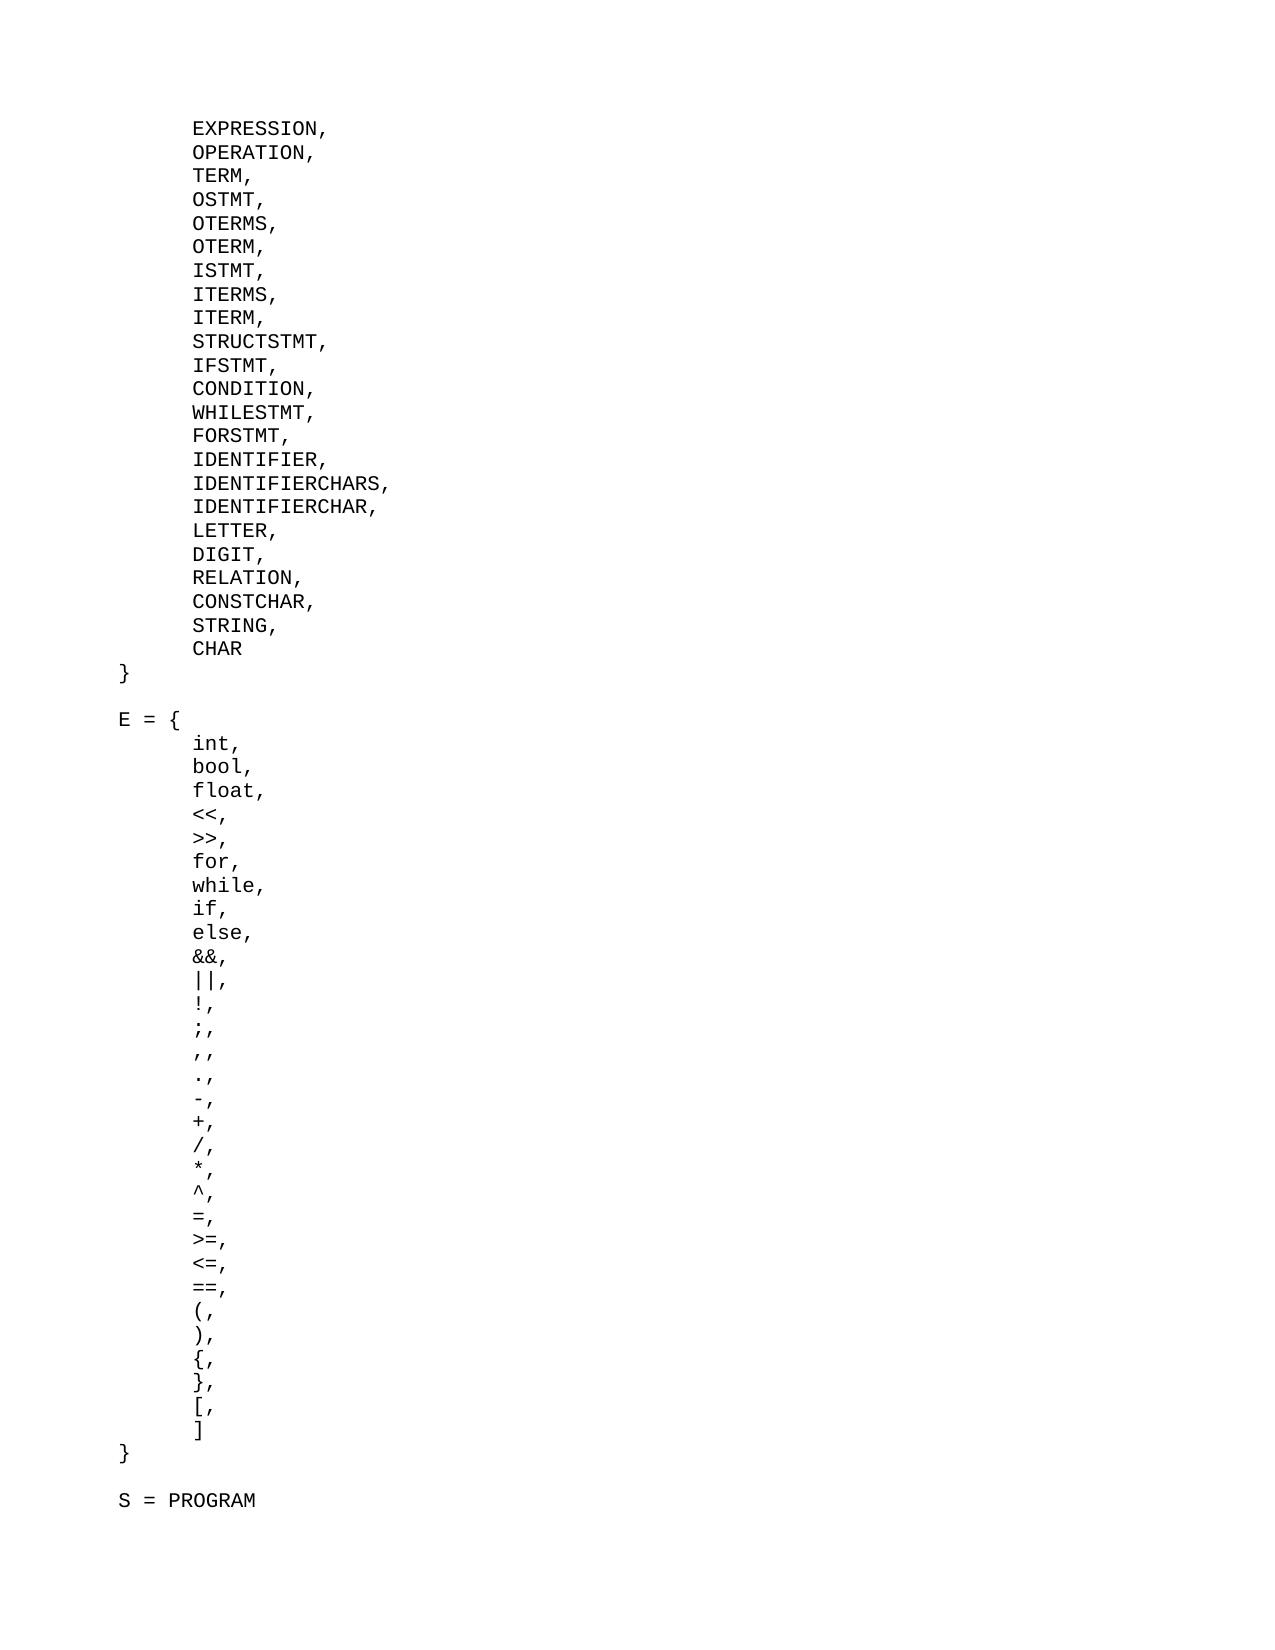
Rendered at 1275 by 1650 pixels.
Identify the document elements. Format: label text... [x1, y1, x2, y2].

text IDENTIFIER, [118, 449, 1157, 473]
text } [118, 662, 1157, 686]
text ;, [118, 1017, 1157, 1040]
text ||, [118, 969, 1157, 993]
text S = PROGRAM [118, 1489, 1157, 1513]
text CHAR [118, 638, 1157, 662]
text +, [118, 1111, 1157, 1135]
text FORSTMT, [118, 426, 1157, 449]
text CONSTCHAR, [118, 591, 1157, 615]
text ==, [118, 1277, 1157, 1300]
text ] [118, 1419, 1157, 1442]
text else, [118, 922, 1157, 946]
text OTERM, [118, 236, 1157, 260]
text CONDITION, [118, 378, 1157, 402]
text EXPRESSION, [118, 118, 1157, 142]
text ITERM, [118, 307, 1157, 331]
text while, [118, 875, 1157, 898]
text E = { [118, 709, 1157, 733]
text <<, [118, 804, 1157, 827]
text int, [118, 733, 1157, 757]
text <=, [118, 1253, 1157, 1277]
text !, [118, 993, 1157, 1017]
text TERM, [118, 165, 1157, 189]
text ), [118, 1324, 1157, 1348]
text [, [118, 1395, 1157, 1419]
text -, [118, 1088, 1157, 1111]
text &&, [118, 946, 1157, 969]
text LETTER, [118, 520, 1157, 544]
text IDENTIFIERCHARS, [118, 473, 1157, 496]
text } [118, 1442, 1157, 1466]
text IDENTIFIERCHAR, [118, 496, 1157, 520]
text (, [118, 1300, 1157, 1324]
text {, [118, 1348, 1157, 1371]
text RELATION, [118, 567, 1157, 591]
text OPERATION, [118, 142, 1157, 165]
text for, [118, 851, 1157, 875]
text STRUCTSTMT, [118, 331, 1157, 354]
text ,, [118, 1040, 1157, 1064]
text float, [118, 780, 1157, 804]
text WHILESTMT, [118, 402, 1157, 426]
text *, [118, 1158, 1157, 1182]
text ITERMS, [118, 284, 1157, 307]
text OSTMT, [118, 189, 1157, 213]
text >=, [118, 1229, 1157, 1253]
text OTERMS, [118, 213, 1157, 236]
text }, [118, 1371, 1157, 1395]
text bool, [118, 757, 1157, 780]
text ^, [118, 1182, 1157, 1206]
text DIGIT, [118, 544, 1157, 567]
text ., [118, 1064, 1157, 1088]
text /, [118, 1135, 1157, 1158]
text if, [118, 898, 1157, 922]
text IFSTMT, [118, 354, 1157, 378]
text ISTMT, [118, 260, 1157, 284]
text =, [118, 1206, 1157, 1229]
text >>, [118, 827, 1157, 851]
text STRING, [118, 615, 1157, 638]
